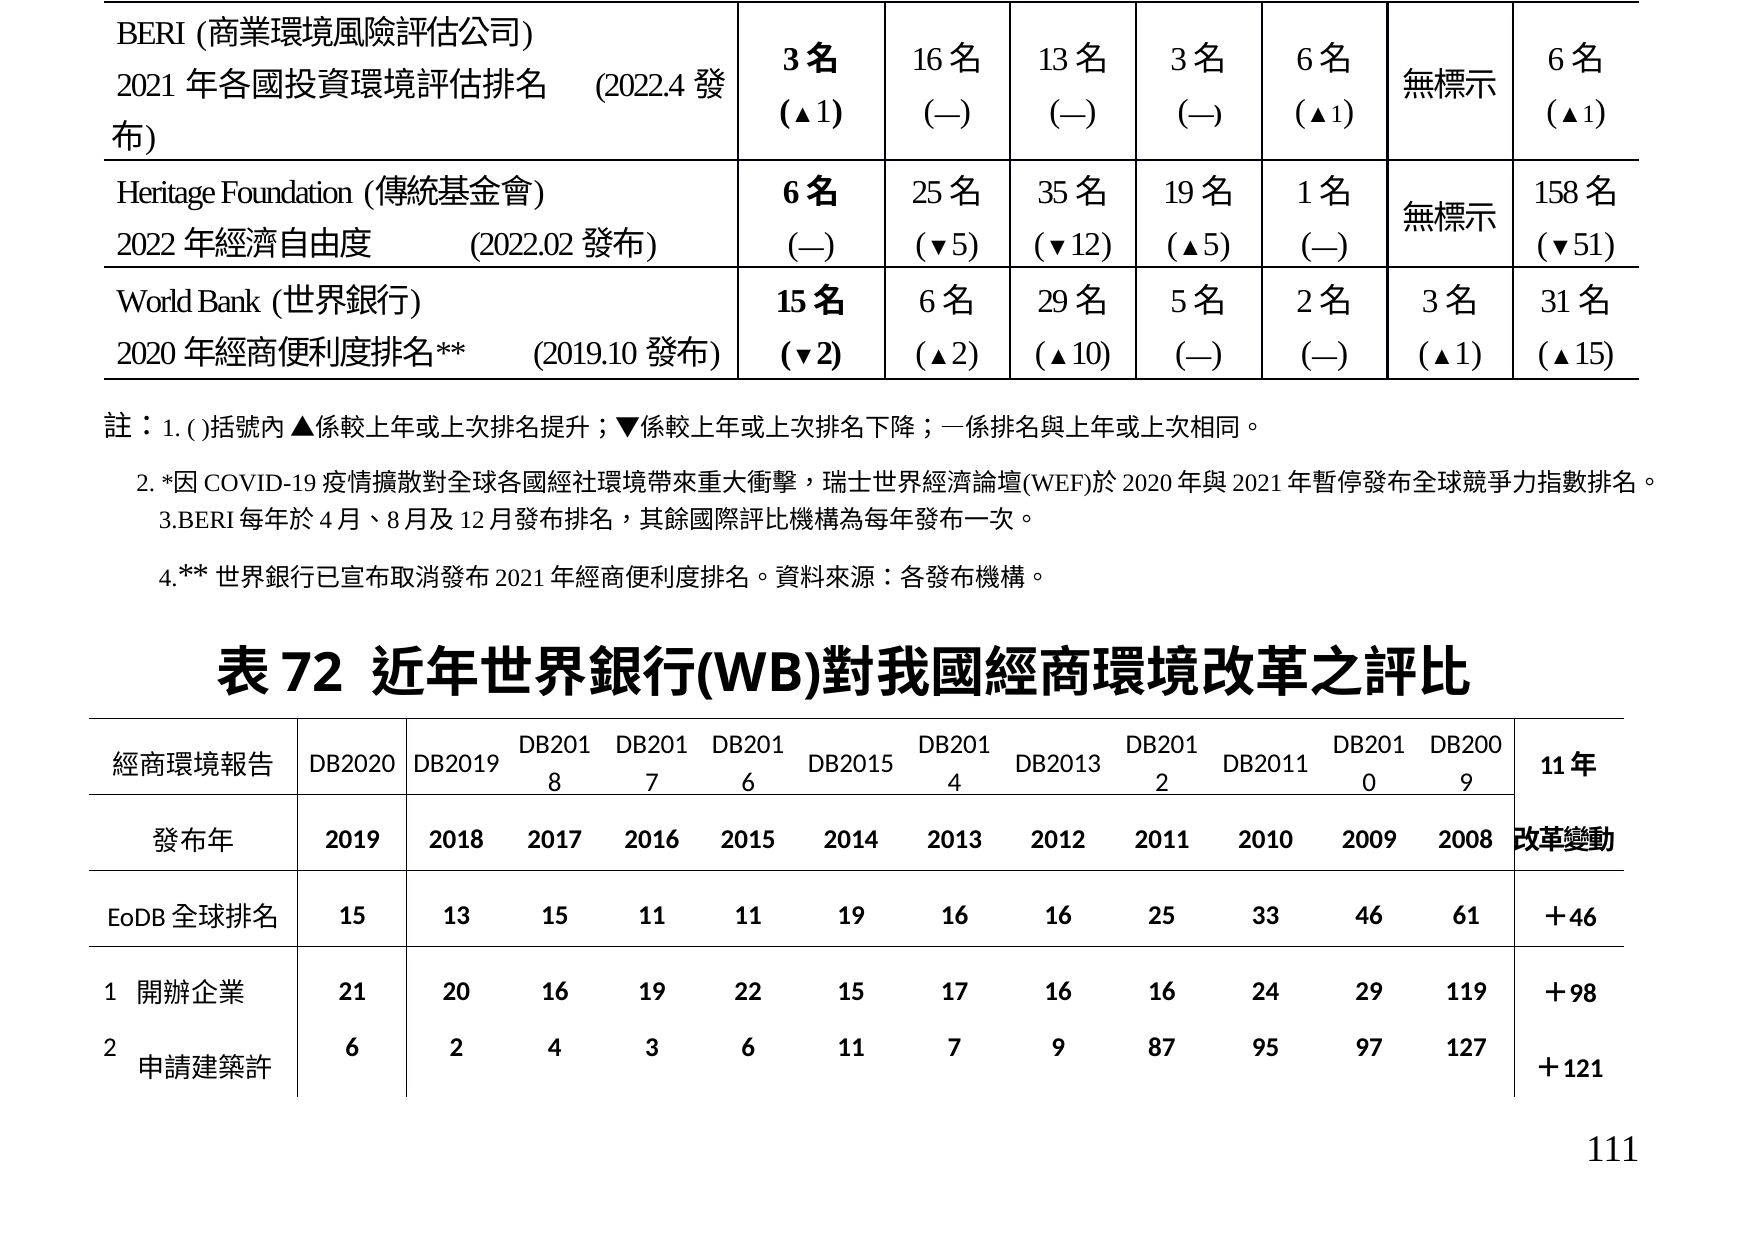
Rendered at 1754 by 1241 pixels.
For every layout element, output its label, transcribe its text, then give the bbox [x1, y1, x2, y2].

table_cell 1 [89, 947, 131, 1022]
table_cell 16名 (—) [886, 3, 1009, 159]
table_cell 13名 (—) [1011, 3, 1135, 159]
table_cell 2015 [700, 795, 796, 870]
table_cell 11 [603, 871, 700, 946]
table_cell 3 [603, 1022, 700, 1097]
table_cell 發布年 [89, 795, 297, 870]
table_cell 1名 (—) [1263, 161, 1386, 266]
table_cell 2012 [1003, 795, 1113, 870]
table_cell 16 [1113, 947, 1210, 1022]
table_header DB2011 [1210, 719, 1320, 794]
table_cell 20 [407, 947, 506, 1022]
table_cell 16 [906, 871, 1003, 946]
table_cell 95 [1210, 1022, 1320, 1097]
table_cell 15 [796, 947, 906, 1022]
table_cell 17 [906, 947, 1003, 1022]
table_header DB2009 [1418, 719, 1514, 794]
table_cell 46 [1320, 871, 1417, 946]
text 2. *因COVID-19 疫情擴散對全球各國經社環境帶來重大衝擊，瑞士世界經濟論壇(WEF)於2020年與2021年暫停發布全球競爭力指數排名。 [110, 455, 1639, 493]
table_cell 6名 (—) [739, 161, 884, 266]
table_cell 31名 (▲15) [1514, 268, 1639, 378]
table_cell 2010 [1210, 795, 1320, 870]
table_cell 6名 (▲1) [1263, 3, 1386, 159]
table_cell 2016 [603, 795, 700, 870]
table_header DB2014 [906, 719, 1003, 794]
table_cell 11 [700, 871, 796, 946]
table_cell 61 [1418, 871, 1514, 946]
table_cell ＋46 [1515, 871, 1624, 946]
table_cell 16 [506, 947, 603, 1022]
table_cell 6名 (▲2) [886, 268, 1009, 378]
table_header 經商環境報告 [89, 719, 297, 794]
table_cell 19名 (▲5) [1137, 161, 1261, 266]
text 3.BERI每年於4月、8月及12月發布排名，其餘國際評比機構為每年發布一次。 [110, 493, 1639, 530]
table_cell 申請建築許 [131, 1022, 297, 1097]
table_cell 6 [700, 1022, 796, 1097]
table_cell 開辦企業 [131, 947, 297, 1022]
table_cell 無標示 [1389, 161, 1512, 266]
subtitle 表72 近年世界銀行(WB)對我國經商環境改革之評比 [103, 605, 1639, 718]
table_cell 2013 [906, 795, 1003, 870]
table_cell 2名 (—) [1263, 268, 1386, 378]
table_cell 33 [1210, 871, 1320, 946]
table_header DB2017 [603, 719, 700, 794]
table_cell 158名 (▼51) [1514, 161, 1639, 266]
table_cell 15名 (▼2) [739, 268, 884, 378]
table_cell 2 [407, 1022, 506, 1097]
table_cell 3名 (▲1) [1389, 268, 1512, 378]
table_cell 16 [1003, 947, 1113, 1022]
table_cell 6名 (▲1) [1514, 3, 1639, 159]
table_cell 15 [506, 871, 603, 946]
table_cell 35名 (▼12) [1011, 161, 1135, 266]
table_cell ＋121 [1515, 1022, 1624, 1097]
table_cell EoDB全球排名 [89, 871, 297, 946]
table_header DB2019 [407, 719, 506, 794]
table_header DB2016 [700, 719, 796, 794]
table_cell 11 [796, 1022, 906, 1097]
table_cell 13 [407, 871, 506, 946]
table_cell 25 [1113, 871, 1210, 946]
table_header DB2013 [1003, 719, 1113, 794]
table_cell 6 [298, 1022, 406, 1097]
table_header DB2018 [506, 719, 603, 794]
table_cell 3名 (▲1) [739, 3, 884, 159]
table_cell 25名 (▼5) [886, 161, 1009, 266]
table_cell 87 [1113, 1022, 1210, 1097]
table_cell World Bank (世界銀行) 2020年經商便利度排名** (2019.10發布) [104, 268, 737, 378]
table_cell 無標示 [1389, 3, 1512, 159]
table_cell 119 [1418, 947, 1514, 1022]
table_cell 29名 (▲10) [1011, 268, 1135, 378]
table_cell ＋98 [1515, 947, 1624, 1022]
text 4.** 世界銀行已宣布取消發布2021年經商便利度排名。資料來源：各發布機構。 [110, 530, 1639, 605]
table_cell 16 [1003, 871, 1113, 946]
table_cell 19 [603, 947, 700, 1022]
table_cell 2008 [1418, 795, 1514, 870]
table_header DB2010 [1320, 719, 1417, 794]
table_cell 4 [506, 1022, 603, 1097]
table_cell 2009 [1320, 795, 1417, 870]
table_cell 15 [298, 871, 406, 946]
table_cell 29 [1320, 947, 1417, 1022]
table_cell 21 [298, 947, 406, 1022]
table_header DB2012 [1113, 719, 1210, 794]
table_header DB2015 [796, 719, 906, 794]
table_cell 2 [89, 1022, 131, 1097]
table_cell BERI (商業環境風險評估公司) 2021年各國投資環境評估排名 (2022.4發布) [104, 3, 737, 159]
table_cell 2014 [796, 795, 906, 870]
table_cell 7 [906, 1022, 1003, 1097]
table_cell 24 [1210, 947, 1320, 1022]
table_header DB2020 [298, 719, 406, 794]
table_cell Heritage Foundation (傳統基金會) 2022年經濟自由度 (2022.02發布) [104, 161, 737, 266]
table_cell 3名 (—) [1137, 3, 1261, 159]
table_cell 2018 [407, 795, 506, 870]
text 註：1. ( )括號內 ▲係較上年或上次排名提升；▼係較上年或上次排名下降；—係排名與上年或上次相同。 [103, 380, 1639, 455]
table_cell 22 [700, 947, 796, 1022]
table_header 11年 改革變動 [1515, 719, 1624, 870]
table_cell 97 [1320, 1022, 1417, 1097]
table_cell 2019 [298, 795, 406, 870]
table_cell 9 [1003, 1022, 1113, 1097]
table_cell 2011 [1113, 795, 1210, 870]
table_cell 5名 (—) [1137, 268, 1261, 378]
table_cell 2017 [506, 795, 603, 870]
table_cell 19 [796, 871, 906, 946]
table_cell 127 [1418, 1022, 1514, 1097]
